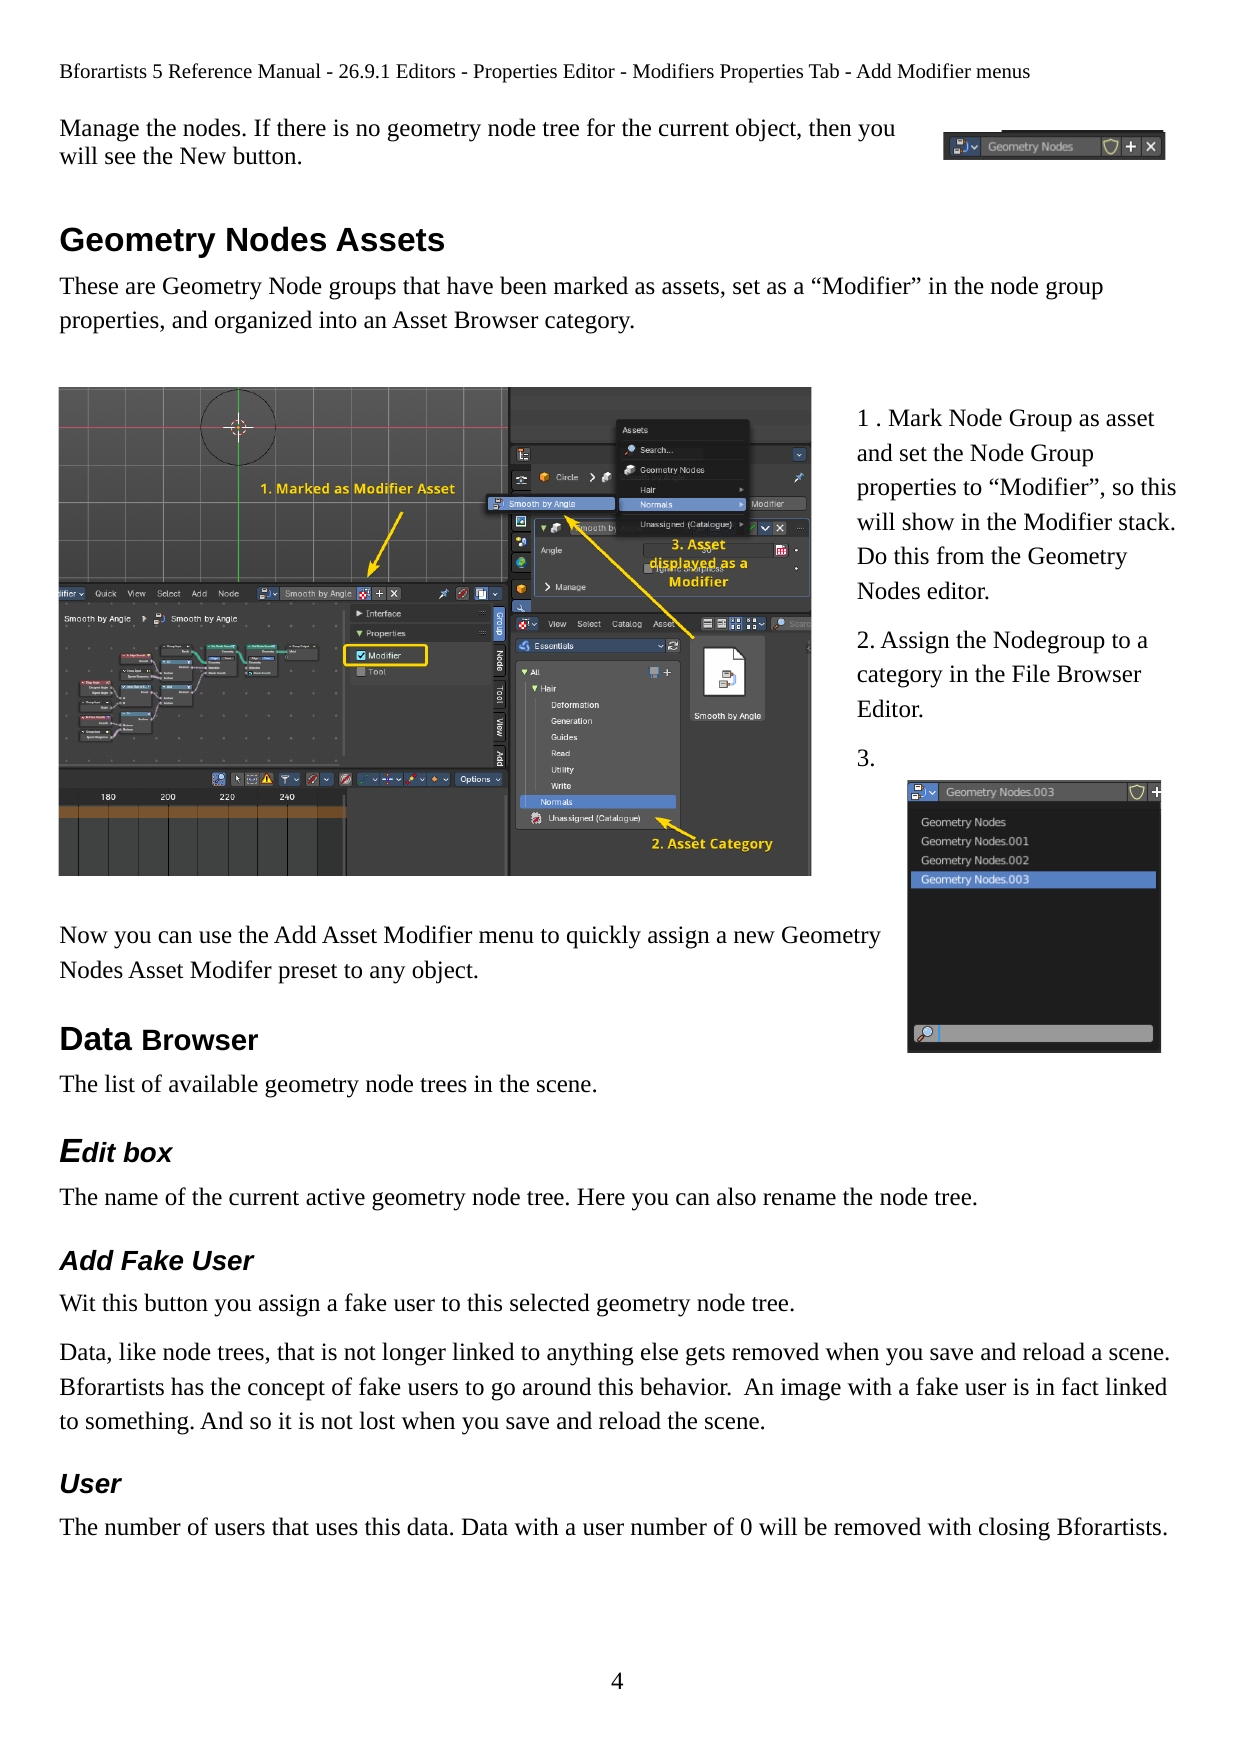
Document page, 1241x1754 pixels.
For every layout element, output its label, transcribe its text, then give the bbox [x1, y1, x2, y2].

picture [943, 130, 1166, 160]
subtitle Edit box [59, 1131, 1181, 1170]
subtitle Data Browser [59, 1018, 1181, 1057]
picture [907, 780, 1162, 1053]
text The name of the current active geometry node tree. Here you can also rename the node tree. [59, 1182, 1181, 1211]
subtitle User [59, 1468, 1181, 1500]
subtitle Add Fake User [59, 1244, 1181, 1276]
text The number of users that uses this data. Data with a user number of 0 will be removed with closing Bforartists. [59, 1512, 1181, 1541]
text 1 . Mark Node Group as asset and set the Node Group properties to “Modifier”, so this will show in the Modifier stack. Do this from the Geometry Nodes editor. [812, 403, 1181, 604]
text Wit this button you assign a fake user to this selected geometry node tree. [59, 1288, 1181, 1317]
text Data, like node trees, that is not longer linked to anything else gets removed when you save and reload a scene. Bforartists has the concept of fake users to go around this behavior. An image with a fake user is in fact linked to something. And so it is not lost when you save and reload the scene. [59, 1337, 1181, 1435]
text The list of available geometry node trees in the scene. [59, 1069, 1181, 1098]
picture [58, 387, 812, 876]
text 2. Assign the Nodegroup to a category in the File Browser Editor. [812, 625, 1181, 723]
text 3. Now you can use the Add Asset Modifier menu to quickly assign a new Geometry Nodes Asset Modifer preset to any object. [59, 743, 1181, 983]
subtitle Geometry Nodes Assets [59, 220, 1181, 258]
text Manage the nodes. If there is no geometry node tree for the current object, then you will see the New button. [59, 113, 1181, 170]
text These are Geometry Node groups that have been marked as assets, set as a “Modifier” in the node group properties, and organized into an Asset Browser category. [59, 271, 1181, 334]
